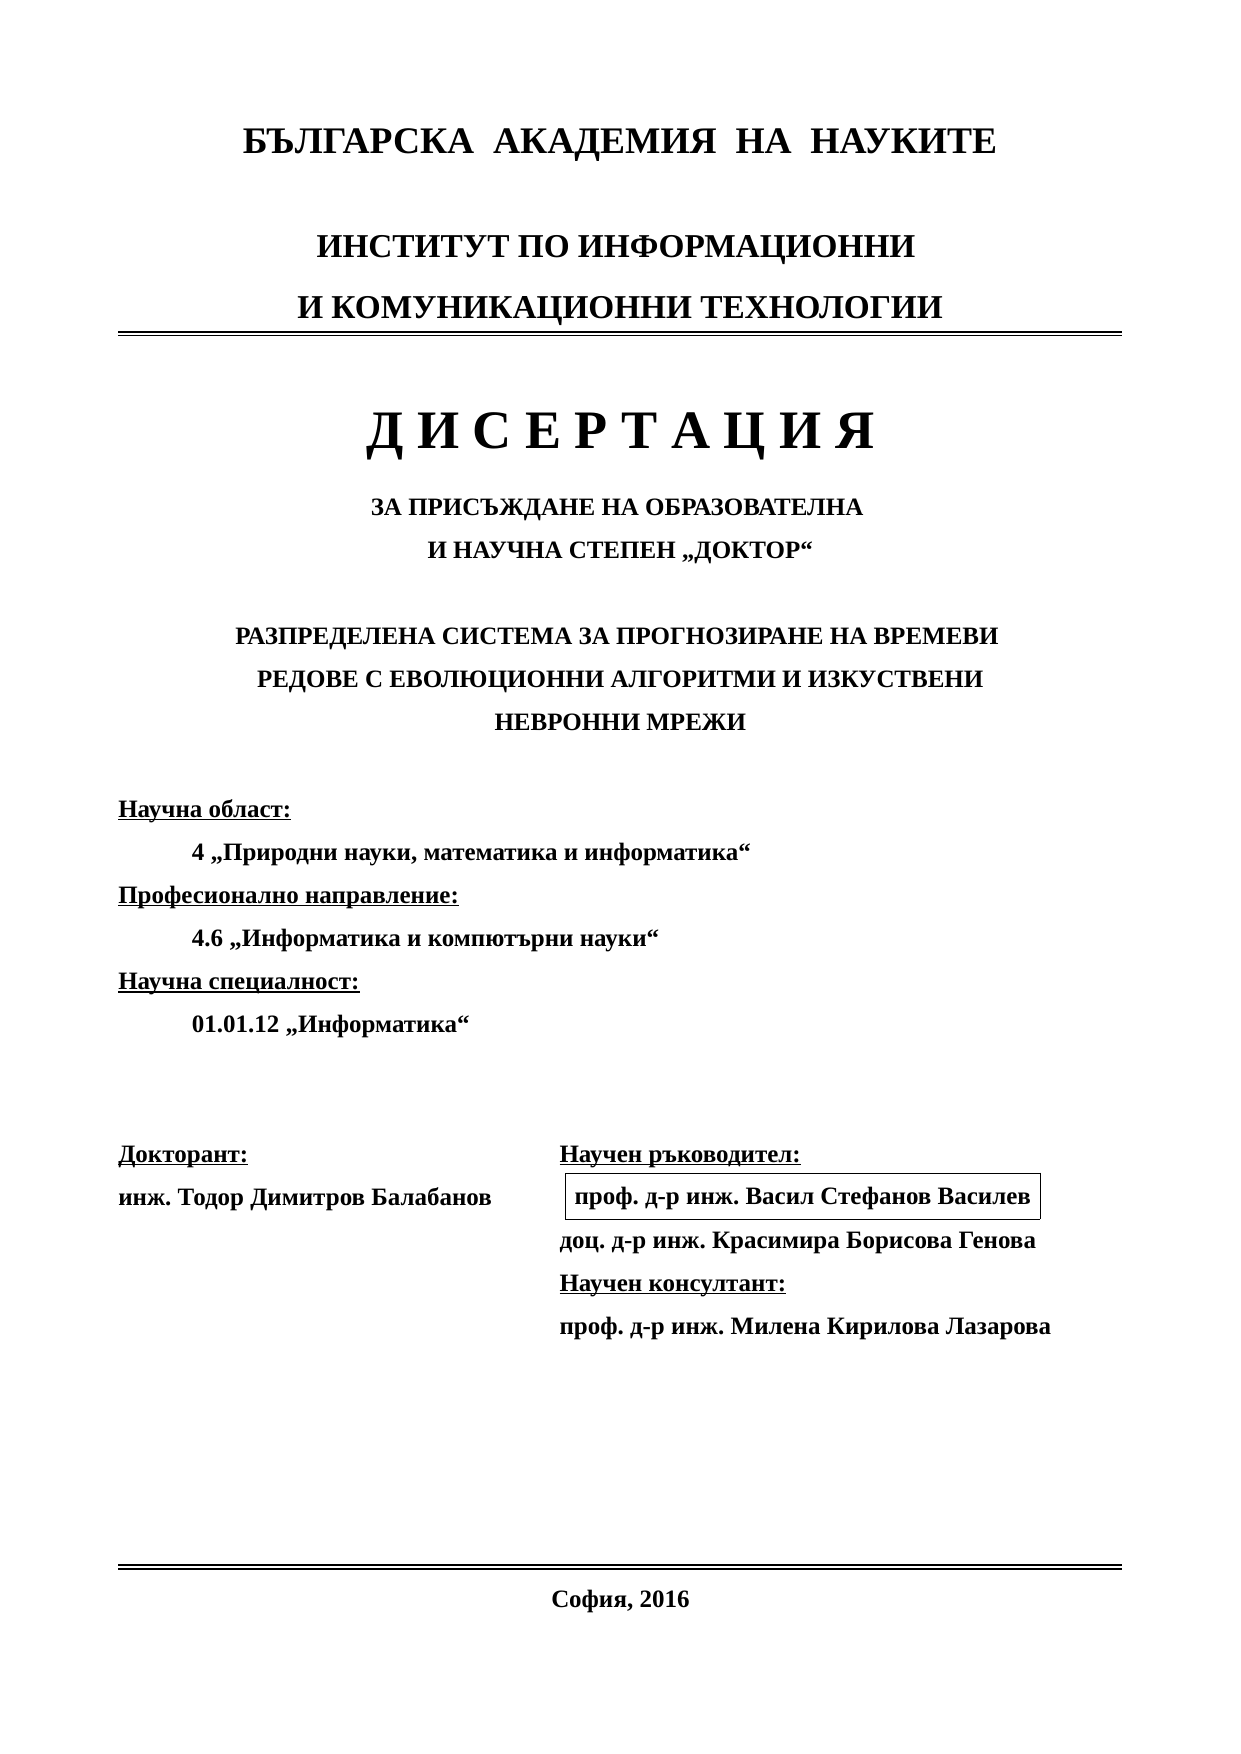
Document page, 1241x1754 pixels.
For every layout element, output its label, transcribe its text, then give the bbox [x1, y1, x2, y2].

text проф. д-р инж. Милена Кирилова Лазарова [118, 1311, 1122, 1340]
text НЕВРОННИ МРЕЖИ [118, 707, 1122, 736]
text Научна област: [118, 794, 1122, 822]
text София, 2016 [118, 1584, 1122, 1613]
text доц. д-р инж. Красимира Борисова Генова [118, 1225, 1122, 1254]
text БЪЛГАРСКА АКАДЕМИЯ НА НАУКИТЕ [118, 118, 1122, 161]
text 4 „Природни науки, математика и информатика“ [118, 837, 1122, 866]
text [1041, 1182, 1122, 1211]
text Докторант: Научен ръководител: [118, 1139, 1122, 1167]
text Научна специалност: [118, 966, 1122, 995]
text Д И С Е Р Т А Ц И Я [118, 398, 1122, 461]
text 4.6 „Информатика и компютърни науки“ [118, 923, 1122, 952]
text И КОМУНИКАЦИОННИ ТЕХНОЛОГИИ [118, 283, 1122, 331]
text 01.01.12 „Информатика“ [118, 1009, 1122, 1038]
text РЕДОВЕ С ЕВОЛЮЦИОННИ АЛГОРИТМИ И ИЗКУСТВЕНИ [118, 664, 1122, 693]
text РАЗПРЕДЕЛЕНА СИСТЕМА ЗА ПРОГНОЗИРАНЕ НА ВРЕМЕВИ [118, 621, 1122, 650]
text проф. д-р инж. Васил Стефанов Василев [574, 1181, 1031, 1210]
text [566, 1174, 1040, 1219]
text Професионално направление: [118, 880, 1122, 909]
text ЗА ПРИСЪЖДАНЕ НА ОБРАЗОВАТЕЛНА [118, 492, 1122, 521]
text И НАУЧНА СТЕПЕН „ДОКТОР“ [118, 535, 1122, 564]
text Научен консултант: [118, 1268, 1122, 1297]
text инж. Тодор Димитров Балабанов [118, 1182, 565, 1211]
text ИНСТИТУТ ПО ИНФОРМАЦИОННИ [118, 226, 1122, 264]
